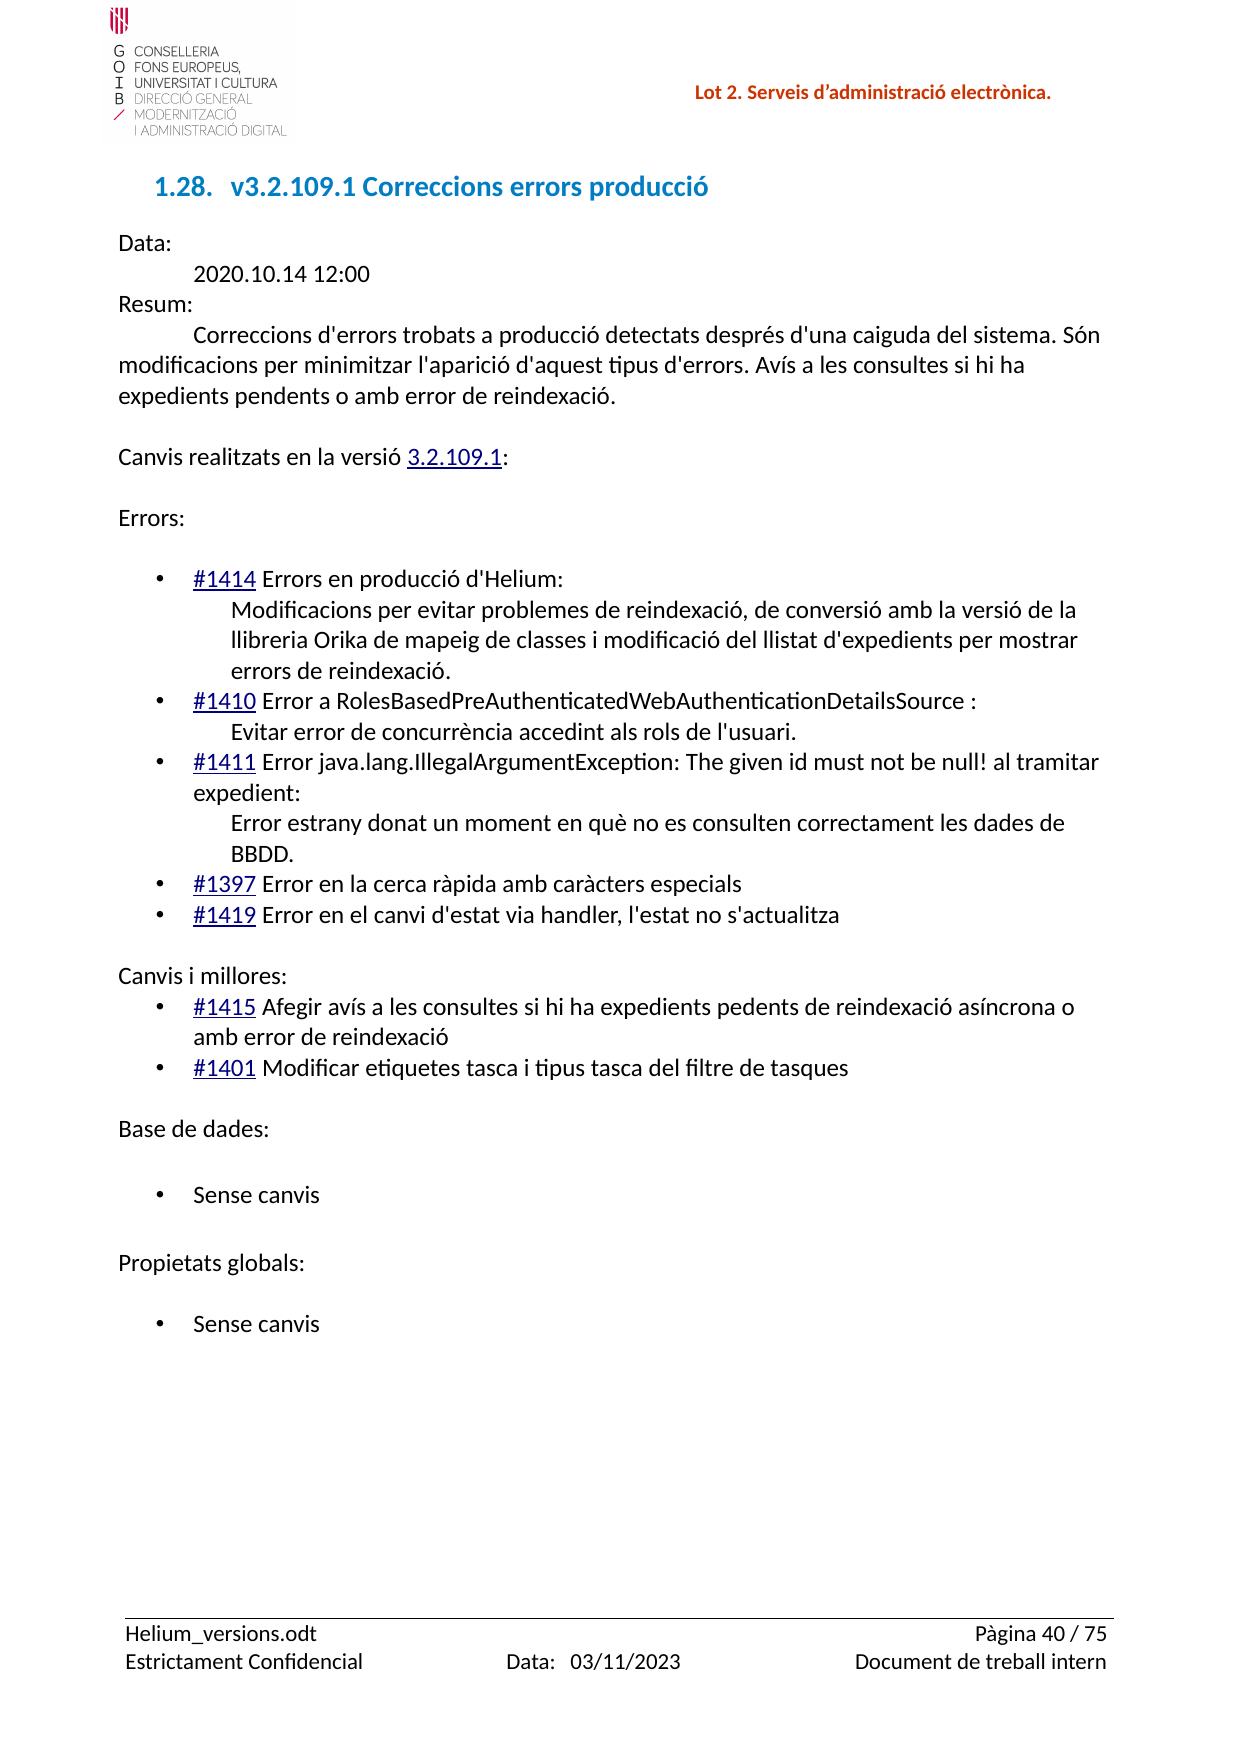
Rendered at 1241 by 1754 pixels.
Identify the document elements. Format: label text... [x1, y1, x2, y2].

list Sense canvis [156, 1180, 1122, 1210]
list Modificacions per evitar problemes de reindexació, de conversió amb la versió de la llibreria Orika de mapeig de classes i modificació del llistat d'expedients per mostrar errors de reindexació. [193, 594, 1122, 685]
text Correccions d'errors trobats a producció detectats després d'una caiguda del sistema. Són modificacions per minimitzar l'aparició d'aquest tipus d'errors. Avís a les consultes si hi ha expedients pendents o amb error de reindexació. [118, 319, 1122, 411]
text Resum: [118, 289, 1122, 319]
list #1415 Afegir avís a les consultes si hi ha expedients pedents de reindexació asíncrona o amb error de reindexació [156, 991, 1122, 1052]
text Base de dades: [118, 1113, 1122, 1143]
text Data: [118, 228, 1122, 258]
text Errors: [118, 502, 1122, 533]
list Error estrany donat un moment en què no es consulten correctament les dades de BBDD. [193, 807, 1122, 868]
text 2020.10.14 12:00 [118, 258, 1122, 289]
text Canvis realitzats en la versió 3.2.109.1: [118, 441, 1122, 472]
list #1414 Errors en producció d'Helium: [156, 563, 1122, 594]
list #1397 Error en la cerca ràpida amb caràcters especials [156, 868, 1122, 899]
list #1411 Error java.lang.IllegalArgumentException: The given id must not be null! al tramitar expedient: [156, 746, 1122, 807]
list #1401 Modificar etiquetes tasca i tipus tasca del filtre de tasques [156, 1052, 1122, 1082]
list Sense canvis [156, 1308, 1122, 1338]
list #1410 Error a RolesBasedPreAuthenticatedWebAuthenticationDetailsSource : [156, 685, 1122, 716]
text Propietats globals: [118, 1247, 1122, 1277]
list Evitar error de concurrència accedint als rols de l'usuari. [193, 716, 1122, 746]
picture [100, 0, 297, 144]
list #1419 Error en el canvi d'estat via handler, l'estat no s'actualitza [156, 899, 1122, 929]
text Canvis i millores: [118, 960, 1122, 991]
subtitle v3.2.109.1 Correccions errors producció [153, 168, 1122, 204]
